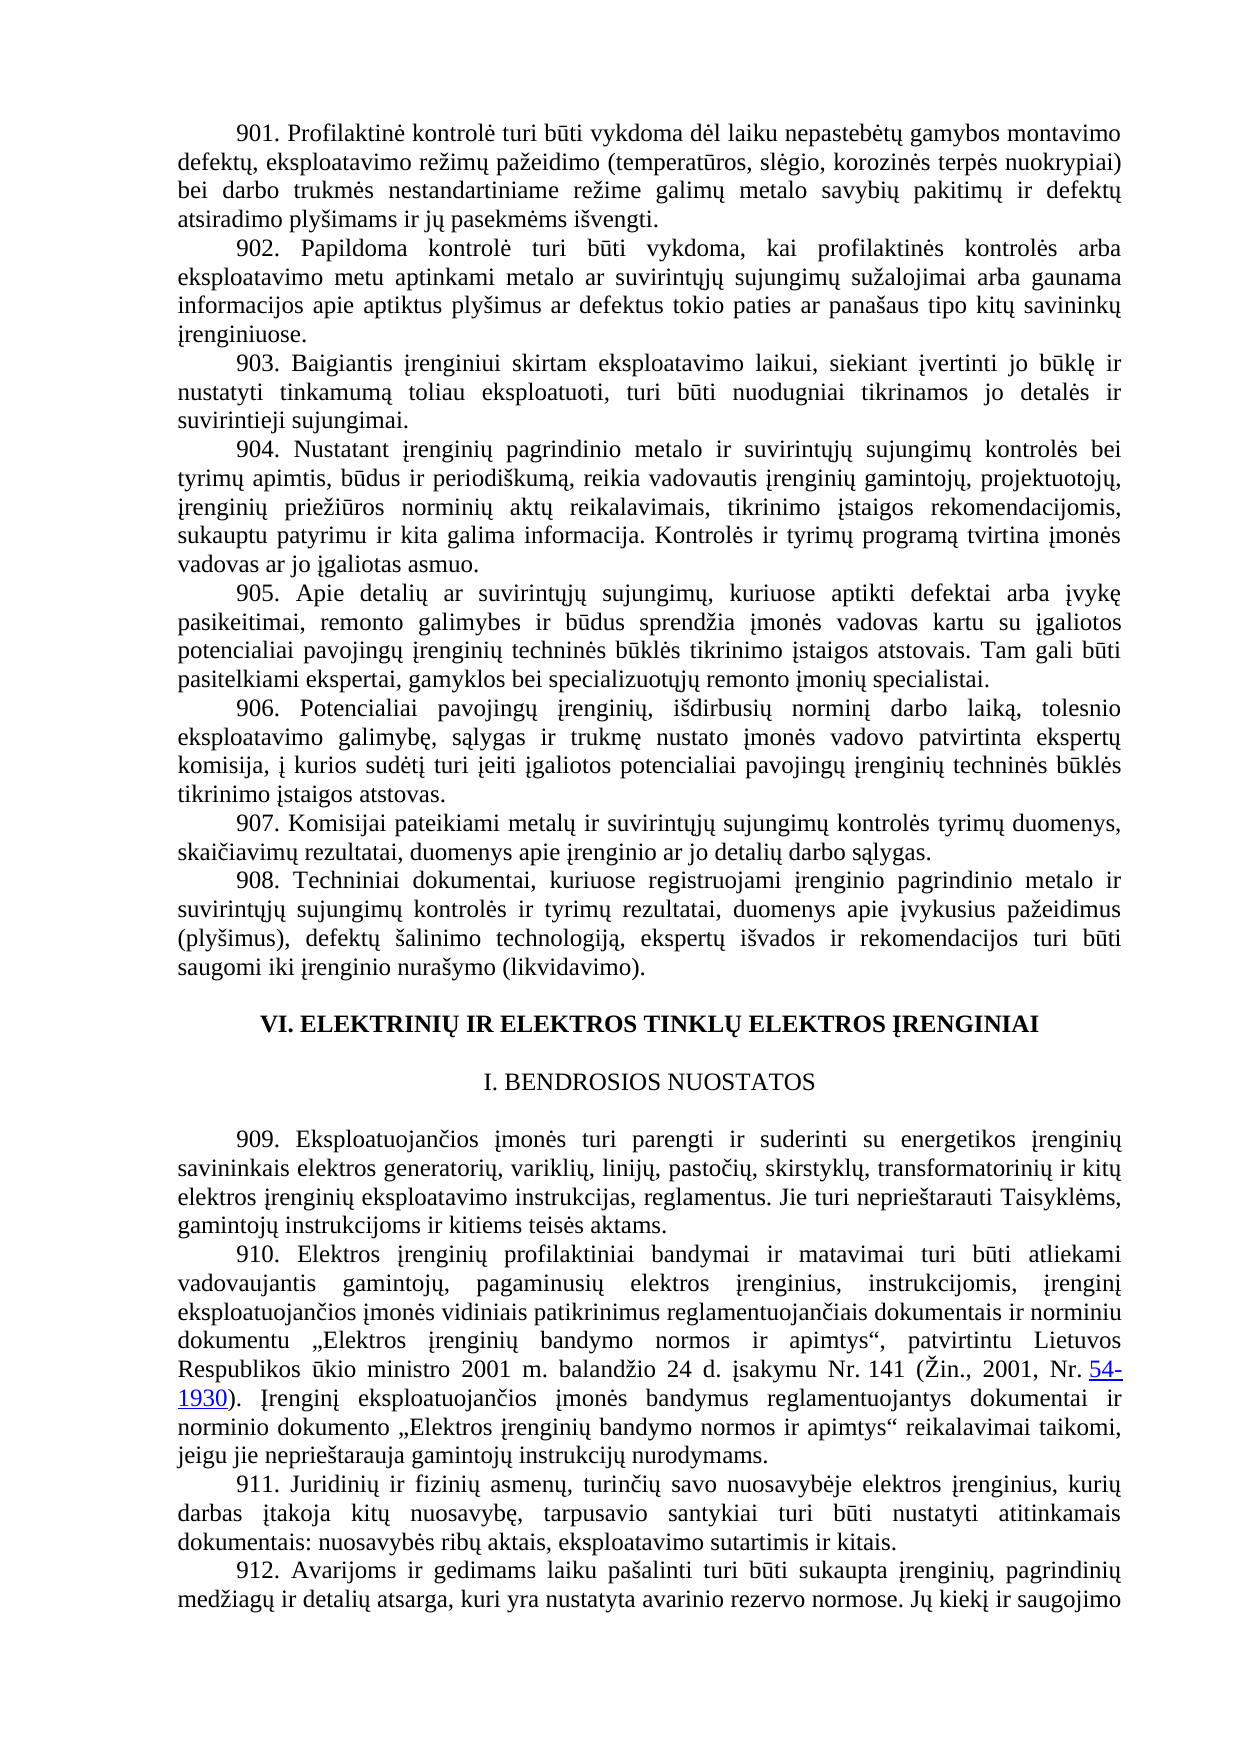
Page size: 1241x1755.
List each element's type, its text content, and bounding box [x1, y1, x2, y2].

text 912. Avarijoms ir gedimams laiku pašalinti turi būti sukaupta įrenginių, pagrindinių medžiagų ir detalių atsarga, kuri yra nustatyta avarinio rezervo normose. Jų kiekį ir saugojimo [177, 1556, 1122, 1613]
text 910. Elektros įrenginių profilaktiniai bandymai ir matavimai turi būti atliekami vadovaujantis gamintojų, pagaminusių elektros įrenginius, instrukcijomis, įrenginį eksploatuojančios įmonės vidiniais patikrinimus reglamentuojančiais dokumentais ir norminiu dokumentu „Elektros įrenginių bandymo normos ir apimtys“, patvirtintu Lietuvos Respublikos ūkio ministro 2001 m. balandžio 24 d. įsakymu Nr. 141 (Žin., 2001, Nr. 54-1930). Įrenginį eksploatuojančios įmonės bandymus reglamentuojantys dokumentai ir norminio dokumento „Elektros įrenginių bandymo normos ir apimtys“ reikalavimai taikomi, jeigu jie neprieštarauja gamintojų instrukcijų nurodymams. [177, 1239, 1122, 1469]
text 901. Profilaktinė kontrolė turi būti vykdoma dėl laiku nepastebėtų gamybos montavimo defektų, eksploatavimo režimų pažeidimo (temperatūros, slėgio, korozinės terpės nuokrypiai) bei darbo trukmės nestandartiniame režime galimų metalo savybių pakitimų ir defektų atsiradimo plyšimams ir jų pasekmėms išvengti. [177, 118, 1122, 233]
text 902. Papildoma kontrolė turi būti vykdoma, kai profilaktinės kontrolės arba eksploatavimo metu aptinkami metalo ar suvirintųjų sujungimų sužalojimai arba gaunama informacijos apie aptiktus plyšimus ar defektus tokio paties ar panašaus tipo kitų savininkų įrenginiuose. [177, 233, 1122, 348]
text 908. Techniniai dokumentai, kuriuose registruojami įrenginio pagrindinio metalo ir suvirintųjų sujungimų kontrolės ir tyrimų rezultatai, duomenys apie įvykusius pažeidimus (plyšimus), defektų šalinimo technologiją, ekspertų išvados ir rekomendacijos turi būti saugomi iki įrenginio nurašymo (likvidavimo). [177, 866, 1122, 981]
text 907. Komisijai pateikiami metalų ir suvirintųjų sujungimų kontrolės tyrimų duomenys, skaičiavimų rezultatai, duomenys apie įrenginio ar jo detalių darbo sąlygas. [177, 808, 1122, 866]
text 906. Potencialiai pavojingų įrenginių, išdirbusių norminį darbo laiką, tolesnio eksploatavimo galimybę, sąlygas ir trukmę nustato įmonės vadovo patvirtinta ekspertų komisija, į kurios sudėtį turi įeiti įgaliotos potencialiai pavojingų įrenginių techninės būklės tikrinimo įstaigos atstovas. [177, 693, 1122, 808]
text 904. Nustatant įrenginių pagrindinio metalo ir suvirintųjų sujungimų kontrolės bei tyrimų apimtis, būdus ir periodiškumą, reikia vadovautis įrenginių gamintojų, projektuotojų, įrenginių priežiūros norminių aktų reikalavimais, tikrinimo įstaigos rekomendacijomis, sukauptu patyrimu ir kita galima informacija. Kontrolės ir tyrimų programą tvirtina įmonės vadovas ar jo įgaliotas asmuo. [177, 434, 1122, 578]
text 909. Eksploatuojančios įmonės turi parengti ir suderinti su energetikos įrenginių savininkais elektros generatorių, variklių, linijų, pastočių, skirstyklų, transformatorinių ir kitų elektros įrenginių eksploatavimo instrukcijas, reglamentus. Jie turi neprieštarauti Taisyklėms, gamintojų instrukcijoms ir kitiems teisės aktams. [177, 1124, 1122, 1239]
text 905. Apie detalių ar suvirintųjų sujungimų, kuriuose aptikti defektai arba įvykę pasikeitimai, remonto galimybes ir būdus sprendžia įmonės vadovas kartu su įgaliotos potencialiai pavojingų įrenginių techninės būklės tikrinimo įstaigos atstovais. Tam gali būti pasitelkiami ekspertai, gamyklos bei specializuotųjų remonto įmonių specialistai. [177, 578, 1122, 693]
text 903. Baigiantis įrenginiui skirtam eksploatavimo laikui, siekiant įvertinti jo būklę ir nustatyti tinkamumą toliau eksploatuoti, turi būti nuodugniai tikrinamos jo detalės ir suvirintieji sujungimai. [177, 348, 1122, 434]
text VI. ELEKTRINIŲ IR ELEKTROS TINKLŲ ELEKTROS ĮRENGINIAI [177, 1009, 1122, 1038]
text I. BENDROSIOS NUOSTATOS [177, 1067, 1122, 1096]
text 911. Juridinių ir fizinių asmenų, turinčių savo nuosavybėje elektros įrenginius, kurių darbas įtakoja kitų nuosavybę, tarpusavio santykiai turi būti nustatyti atitinkamais dokumentais: nuosavybės ribų aktais, eksploatavimo sutartimis ir kitais. [177, 1469, 1122, 1556]
